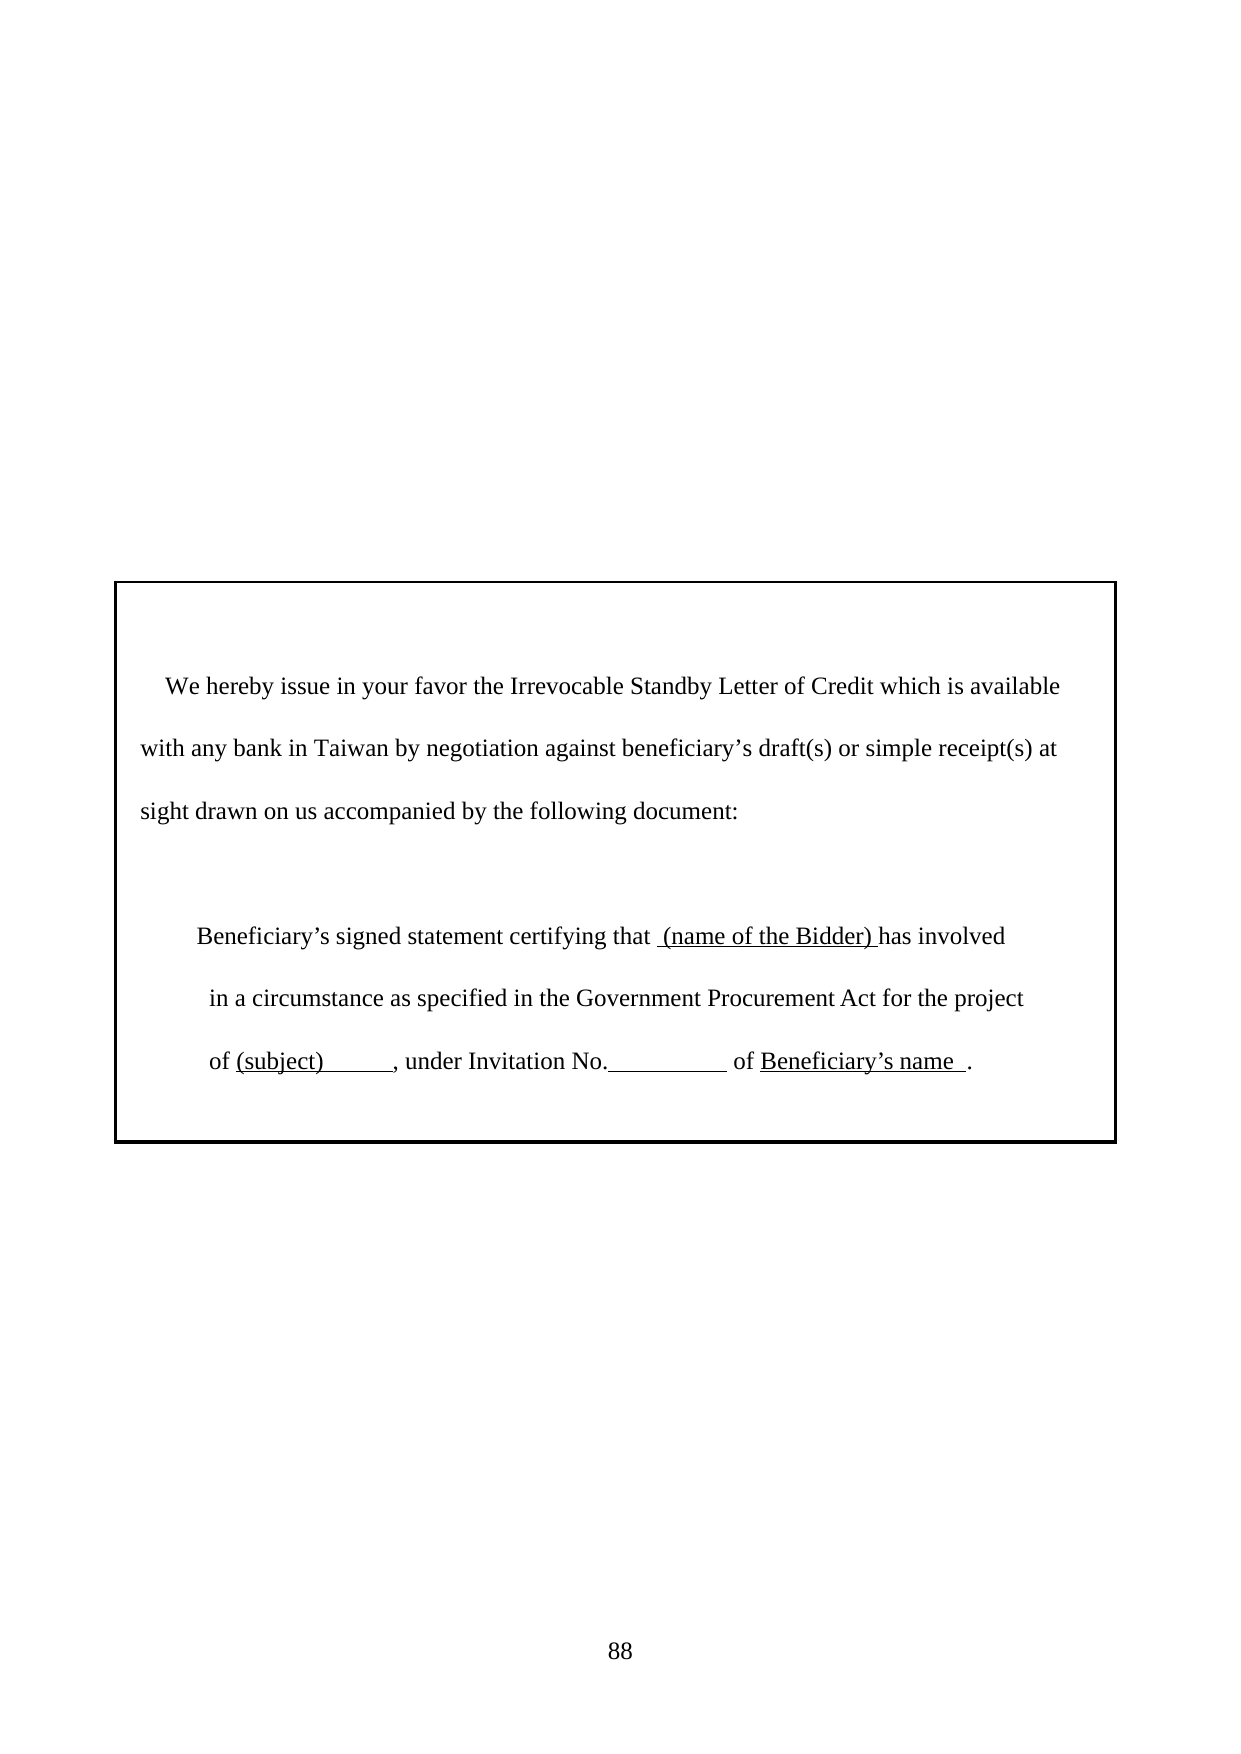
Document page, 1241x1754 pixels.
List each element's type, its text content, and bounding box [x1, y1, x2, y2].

table_cell We hereby issue in your favor the Irrevocable Standby Letter of Credit which is available with any bank in Taiwan by negotiation against beneficiary’s draft(s) or simple receipt(s) at sight drawn on us accompanied by the following document: Beneficiary’s signed statement certifying that (name of the Bidder) has involved in a circumstance as specified in the Government Procurement Act for the project of (subject) , under Invitation No. of Beneficiary’s name . [117, 583, 1114, 1140]
